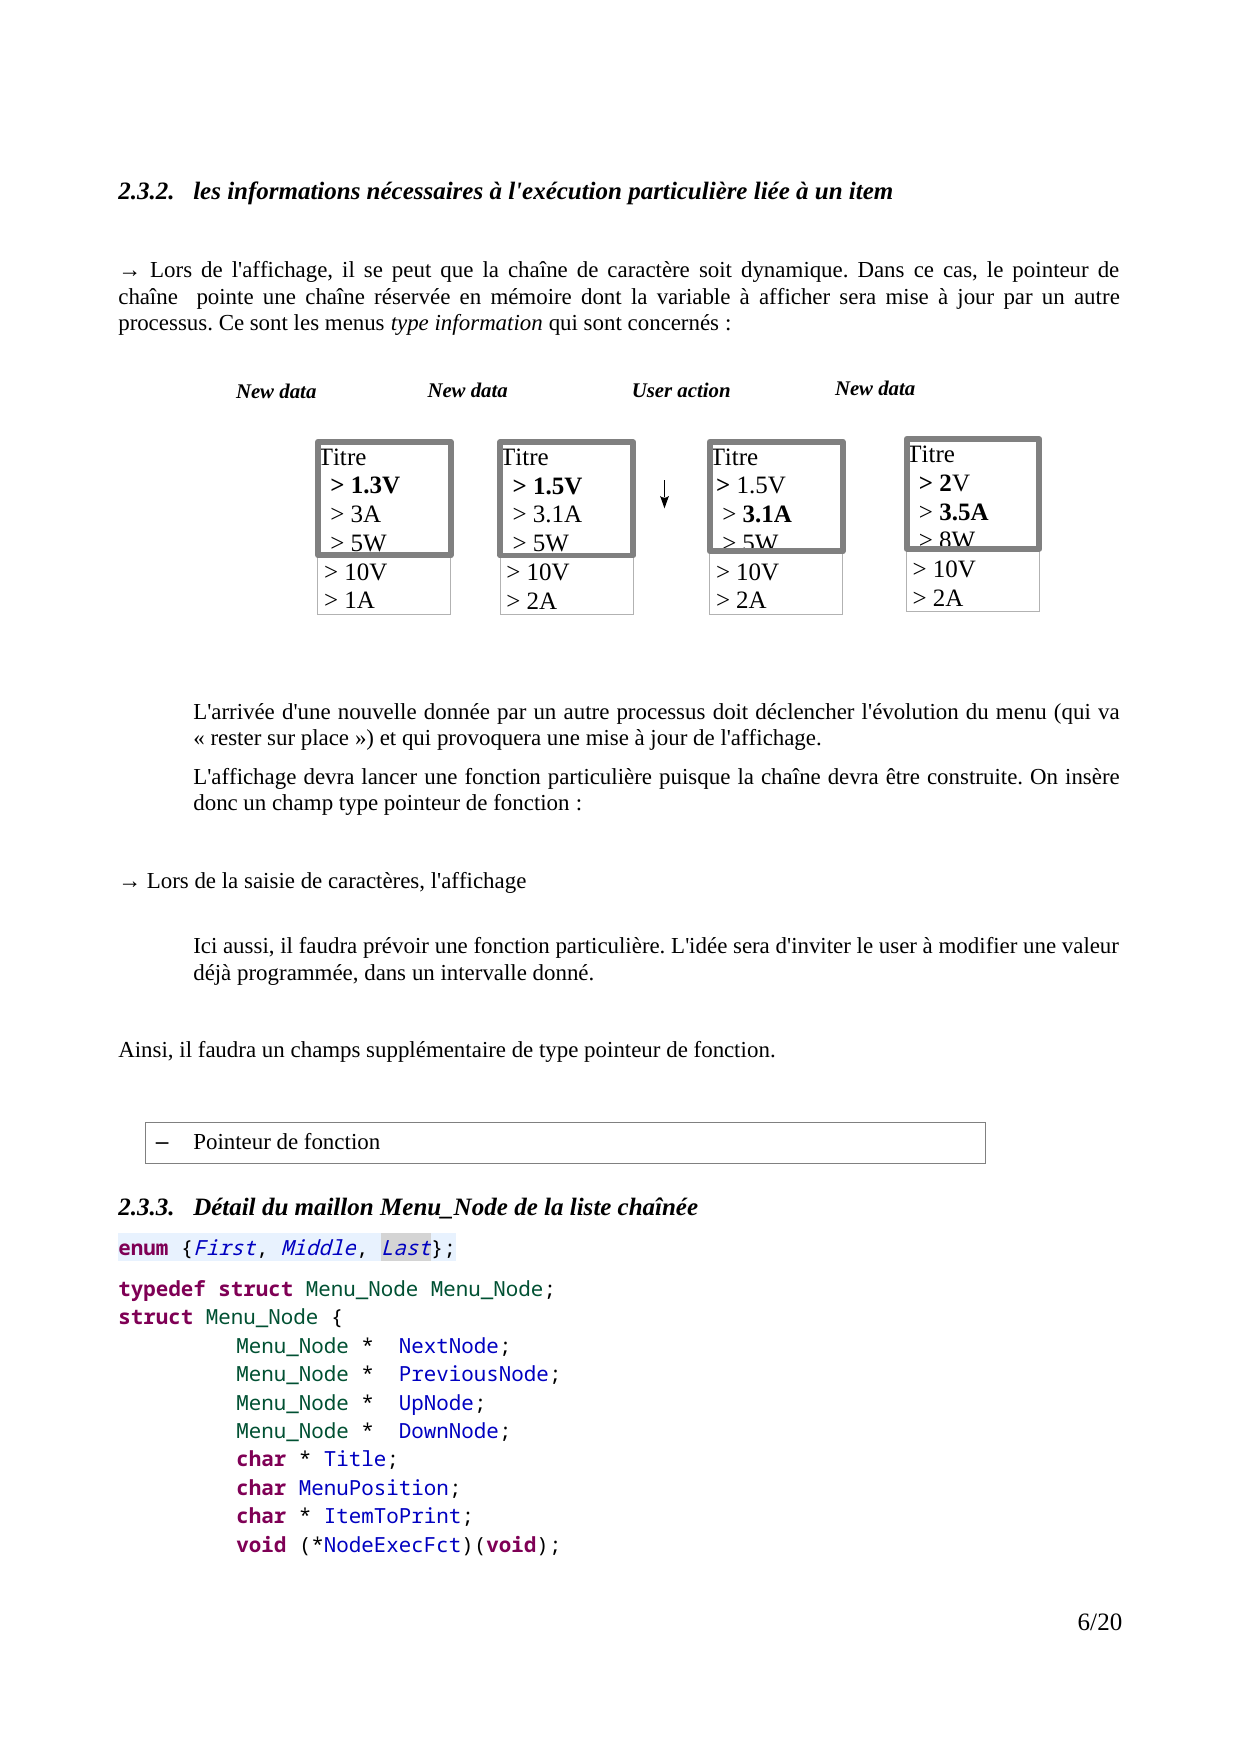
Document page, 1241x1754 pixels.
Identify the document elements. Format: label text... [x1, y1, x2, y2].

text enum {First, Middle, Last}; [118, 1233, 1122, 1261]
list Pointeur de fonction [156, 1128, 985, 1154]
text Menu_Node * UpNode; [118, 1388, 1122, 1416]
list [986, 1128, 1122, 1154]
text typedef struct Menu_Node Menu_Node; [118, 1274, 1122, 1302]
text void (*NodeExecFct)(void); [118, 1530, 1122, 1558]
text Menu_Node * NextNode; [118, 1331, 1122, 1359]
text char * ItemToPrint; [118, 1501, 1122, 1530]
text → Lors de la saisie de caractères, l'affichage [118, 867, 1122, 893]
text char * Title; [118, 1444, 1122, 1473]
list Ici aussi, il faudra prévoir une fonction particulière. L'idée sera d'inviter le user à modifier une valeur déjà programmée, dans un intervalle donné. [156, 932, 1122, 985]
text struct Menu_Node { [118, 1302, 1122, 1331]
text → Lors de l'affichage, il se peut que la chaîne de caractère soit dynamique. Dans ce cas, le pointeur de chaîne pointe une chaîne réservée en mémoire dont la variable à afficher sera mise à jour par un autre processus. Ce sont les menus type information qui sont concernés : [118, 256, 1122, 336]
text char MenuPosition; [118, 1473, 1122, 1501]
text Menu_Node * PreviousNode; [118, 1359, 1122, 1388]
subtitle les informations nécessaires à l'exécution particulière liée à un item [118, 176, 1122, 205]
text Ainsi, il faudra un champs supplémentaire de type pointeur de fonction. [118, 1036, 1122, 1063]
list L'affichage devra lancer une fonction particulière puisque la chaîne devra être construite. On insère donc un champ type pointeur de fonction : [156, 763, 1122, 816]
list L'arrivée d'une nouvelle donnée par un autre processus doit déclencher l'évolution du menu (qui va « rester sur place ») et qui provoquera une mise à jour de l'affichage. [156, 698, 1122, 750]
text Menu_Node * DownNode; [118, 1416, 1122, 1444]
subtitle Détail du maillon Menu_Node de la liste chaînée [118, 1192, 1122, 1220]
